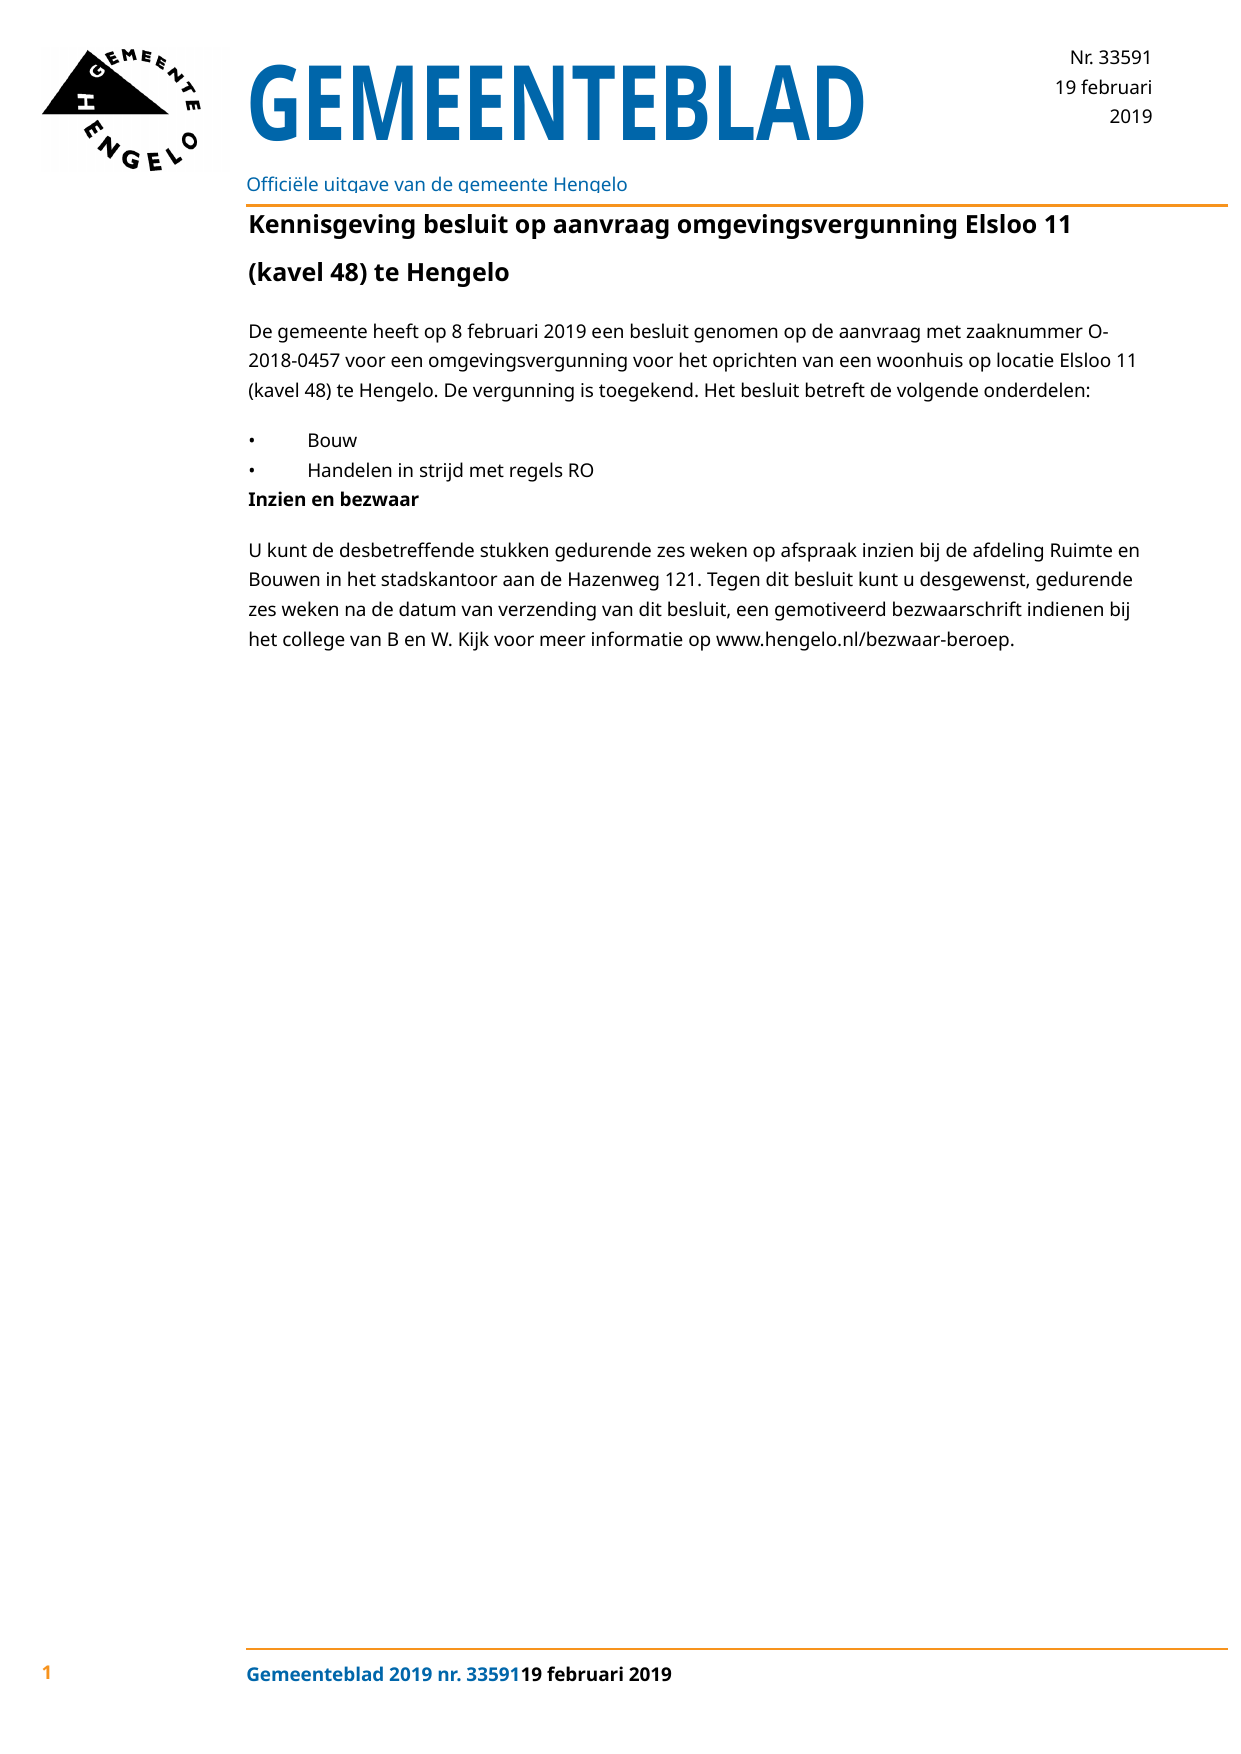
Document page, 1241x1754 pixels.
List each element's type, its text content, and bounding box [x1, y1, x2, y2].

list Handelen in strijd met regels RO [248, 457, 1152, 483]
picture [41, 47, 231, 172]
text De gemeente heeft op 8 februari 2019 een besluit genomen op de aanvraag met zaaknummer O-2018-0457 voor een omgevingsvergunning voor het oprichten van een woonhuis op locatie Elsloo 11 (kavel 48) te Hengelo. De vergunning is toegekend. Het besluit betreft de volgende onderdelen: [248, 318, 1152, 403]
text Inzien en bezwaar [248, 487, 1152, 512]
list Bouw [248, 427, 1152, 453]
text U kunt de desbetreffende stukken gedurende zes weken op afspraak inzien bij de afdeling Ruimte en Bouwen in het stadskantoor aan de Hazenweg 121. Tegen dit besluit kunt u desgewenst, gedurende zes weken na de datum van verzending van dit besluit, een gemotiveerd bezwaarschrift indienen bij het college van B en W. Kijk voor meer informatie op www.hengelo.nl/bezwaar-beroep. [248, 537, 1152, 652]
text Kennisgeving besluit op aanvraag omgevingsvergunning Elsloo 11 (kavel 48) te Hengelo [248, 207, 1152, 288]
